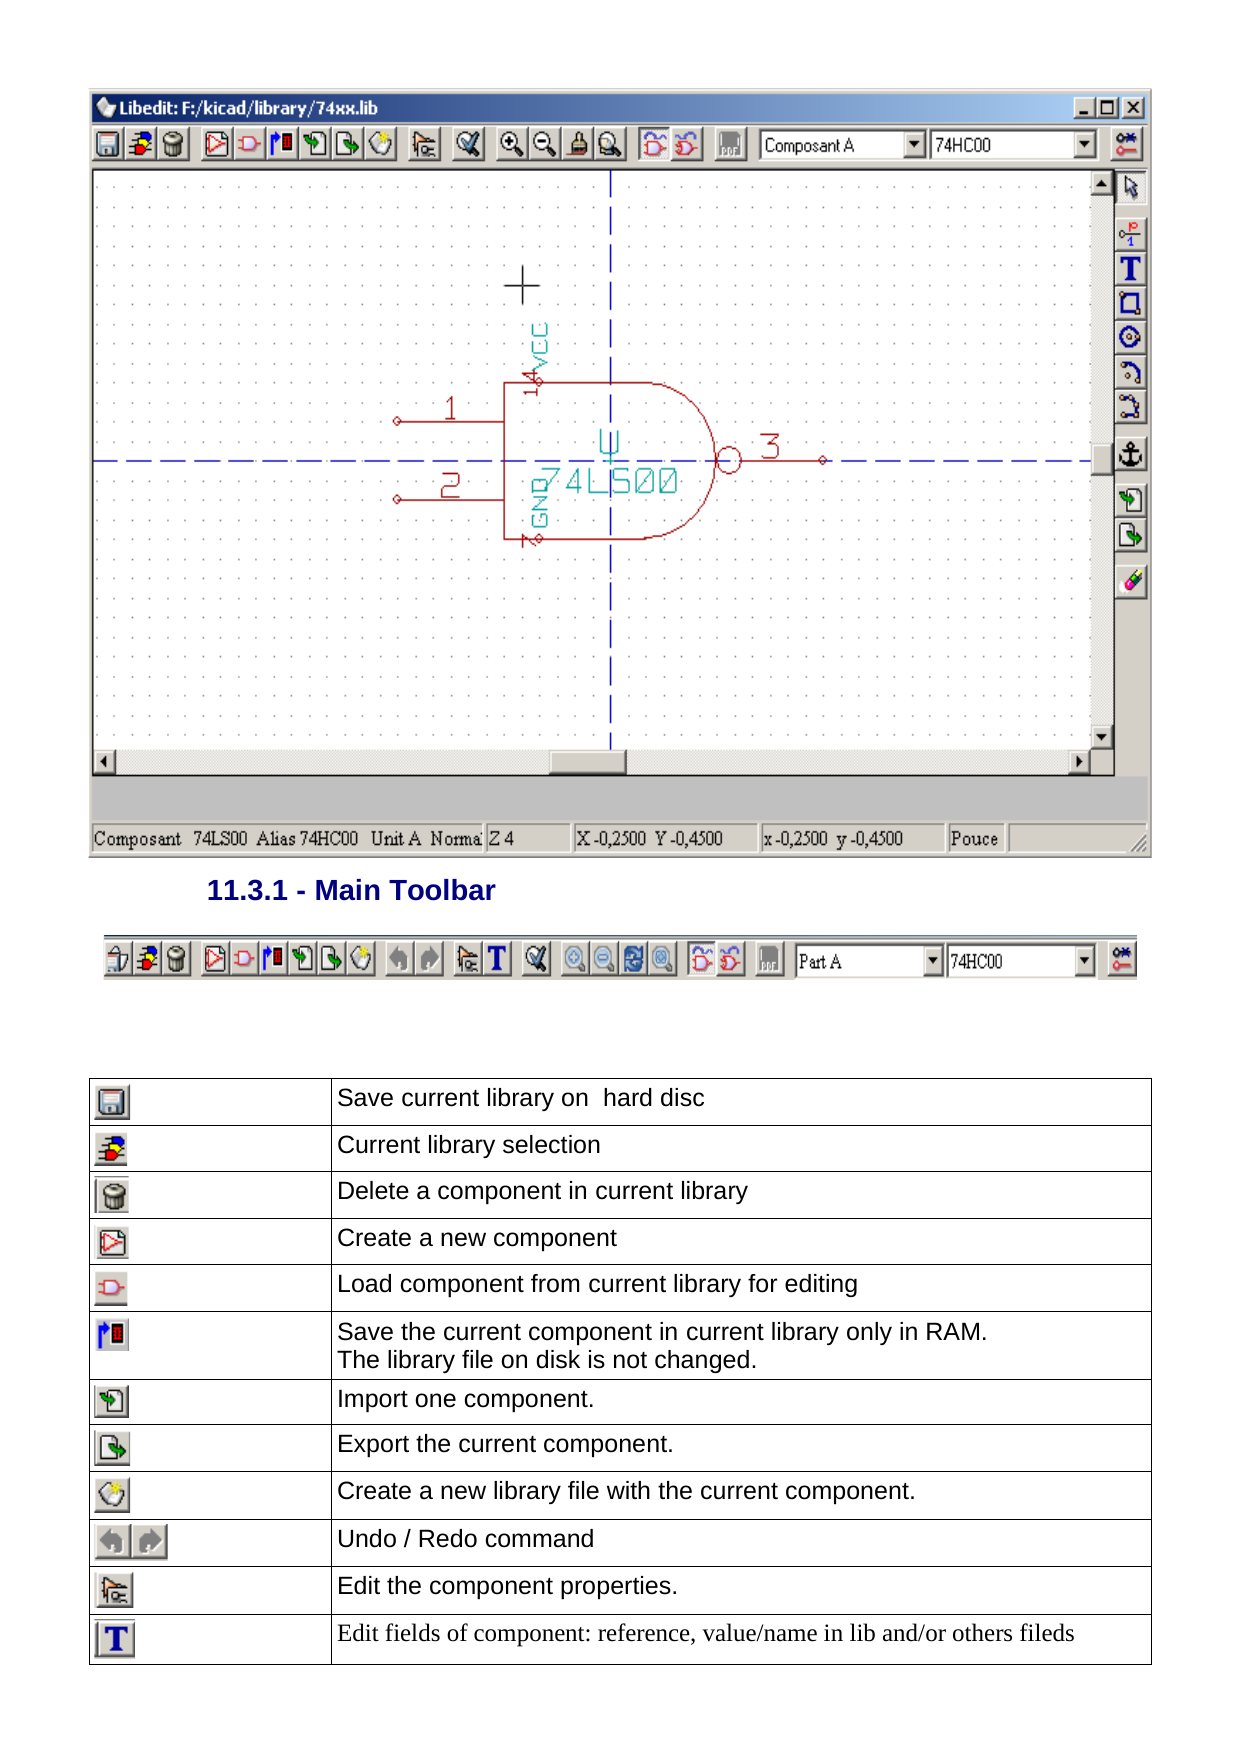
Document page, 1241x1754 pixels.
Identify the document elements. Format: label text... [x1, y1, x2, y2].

table_cell [90, 1567, 331, 1614]
picture [94, 1571, 134, 1608]
table_cell Export the current component. [332, 1425, 1151, 1471]
picture [94, 1429, 131, 1466]
picture [103, 935, 1137, 980]
table_cell [90, 1380, 331, 1424]
table_cell [90, 1312, 331, 1379]
table_cell [90, 1472, 331, 1519]
table_cell [90, 1615, 331, 1664]
picture [94, 1619, 135, 1659]
table_cell [90, 1172, 331, 1218]
picture [94, 1270, 128, 1306]
picture [94, 1083, 131, 1120]
picture [94, 1176, 129, 1213]
table_cell Load component from current library for editing [332, 1265, 1151, 1311]
table_header [90, 1079, 331, 1125]
table_cell [90, 1126, 331, 1171]
table_cell [90, 1219, 331, 1264]
table_cell Current library selection [332, 1126, 1151, 1171]
table_cell [90, 1425, 331, 1471]
table_cell Edit the component properties. [332, 1567, 1151, 1614]
table_cell Delete a component in current library [332, 1172, 1151, 1218]
picture [94, 1476, 131, 1513]
table_cell Save the current component in current library only in RAM. The library file on disk is not changed. [332, 1312, 1151, 1379]
subtitle Main Toolbar [207, 874, 1152, 906]
table_cell [90, 1520, 331, 1566]
table_cell Import one component. [332, 1380, 1151, 1424]
picture [94, 1224, 129, 1259]
picture [94, 1130, 128, 1166]
table_cell Edit fields of component: reference, value/name in lib and/or others fileds [332, 1615, 1151, 1664]
table_cell Create a new library file with the current component. [332, 1472, 1151, 1519]
table_cell Undo / Redo command [332, 1520, 1151, 1566]
table_cell Create a new component [332, 1219, 1151, 1264]
picture [94, 1385, 129, 1418]
picture [88, 88, 1152, 858]
table_header Save current library on hard disc [332, 1079, 1151, 1125]
table_cell [90, 1265, 331, 1311]
picture [94, 1524, 168, 1561]
